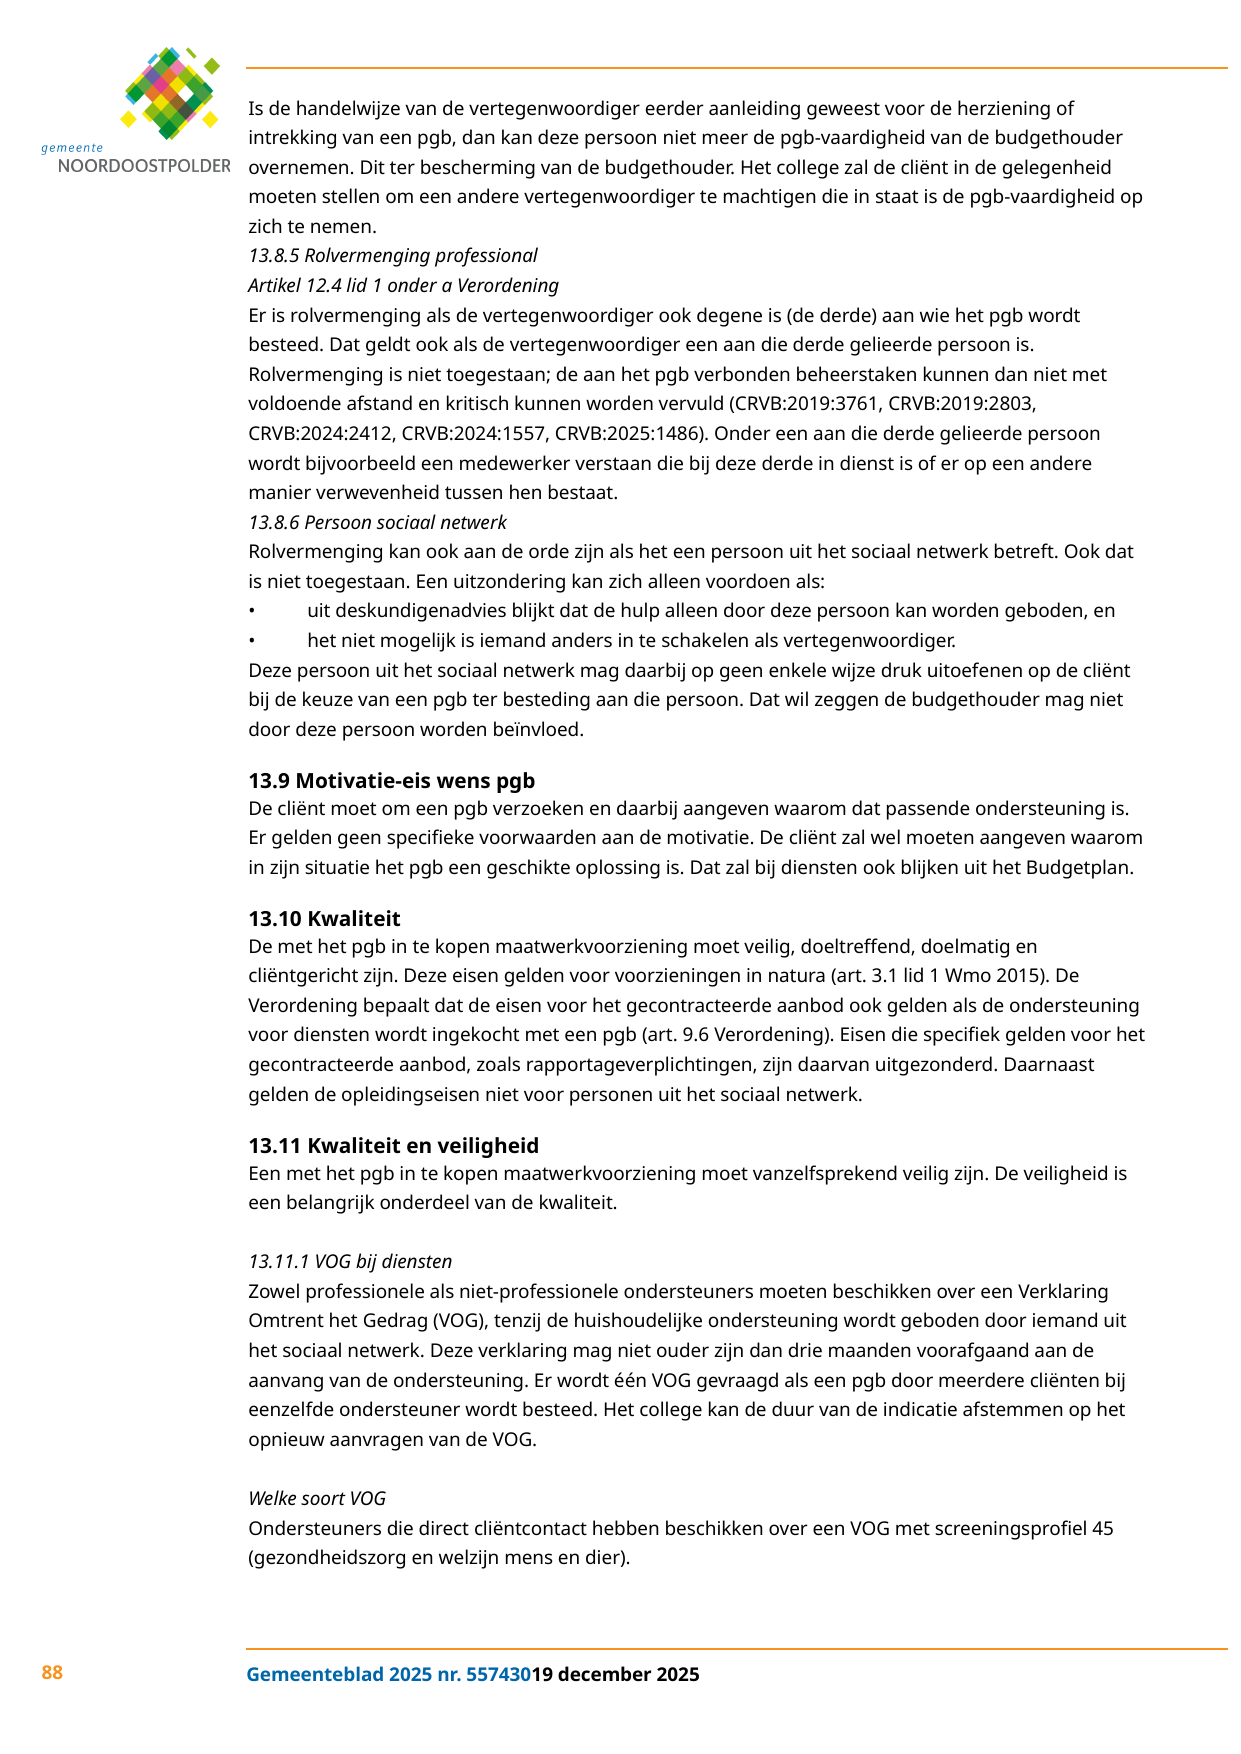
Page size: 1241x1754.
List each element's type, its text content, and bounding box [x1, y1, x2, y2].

text Welke soort VOG [248, 1485, 1152, 1511]
list uit deskundigenadvies blijkt dat de hulp alleen door deze persoon kan worden geboden, en [248, 598, 1152, 623]
text Is de handelwijze van de vertegenwoordiger eerder aanleiding geweest voor de herziening of intrekking van een pgb, dan kan deze persoon niet meer de pgb-vaardigheid van de budgethouder overnemen. Dit ter bescherming van de budgethouder. Het college zal de cliënt in de gelegenheid moeten stellen om een andere vertegenwoordiger te machtigen die in staat is de pgb-vaardigheid op zich te nemen. [248, 95, 1152, 239]
text De cliënt moet om een pgb verzoeken en daarbij aangeven waarom dat passende ondersteuning is. Er gelden geen specifieke voorwaarden aan de motivatie. De cliënt zal wel moeten aangeven waarom in zijn situatie het pgb een geschikte oplossing is. Dat zal bij diensten ook blijken uit het Budgetplan. [248, 795, 1152, 880]
list het niet mogelijk is iemand anders in te schakelen als vertegenwoordiger. [248, 627, 1152, 653]
text Deze persoon uit het sociaal netwerk mag daarbij op geen enkele wijze druk uitoefenen op de cliënt bij de keuze van een pgb ter besteding aan die persoon. Dat wil zeggen de budgethouder mag niet door deze persoon worden beïnvloed. [248, 657, 1152, 742]
text 13.8.5 Rolvermenging professional [248, 243, 1152, 268]
picture [41, 47, 231, 172]
text 13.11 Kwaliteit en veiligheid [248, 1131, 1152, 1160]
text Rolvermenging kan ook aan de orde zijn als het een persoon uit het sociaal netwerk betreft. Ook dat is niet toegestaan. Een uitzondering kan zich alleen voordoen als: [248, 538, 1152, 594]
text 13.8.6 Persoon sociaal netwerk [248, 509, 1152, 535]
text Er is rolvermenging als de vertegenwoordiger ook degene is (de derde) aan wie het pgb wordt besteed. Dat geldt ook als de vertegenwoordiger een aan die derde gelieerde persoon is. Rolvermenging is niet toegestaan; de aan het pgb verbonden beheerstaken kunnen dan niet met voldoende afstand en kritisch kunnen worden vervuld (CRVB:2019:3761, CRVB:2019:2803, CRVB:2024:2412, CRVB:2024:1557, CRVB:2025:1486). Onder een aan die derde gelieerde persoon wordt bijvoorbeeld een medewerker verstaan die bij deze derde in dienst is of er op een andere manier verwevenheid tussen hen bestaat. [248, 302, 1152, 505]
text Zowel professionele als niet-professionele ondersteuners moeten beschikken over een Verklaring Omtrent het Gedrag (VOG), tenzij de huishoudelijke ondersteuning wordt geboden door iemand uit het sociaal netwerk. Deze verklaring mag niet ouder zijn dan drie maanden voorafgaand aan de aanvang van de ondersteuning. Er wordt één VOG gevraagd als een pgb door meerdere cliënten bij eenzelfde ondersteuner wordt besteed. Het college kan de duur van de indicatie afstemmen op het opnieuw aanvragen van de VOG. [248, 1278, 1152, 1452]
text 13.9 Motivatie-eis wens pgb [248, 766, 1152, 795]
text Artikel 12.4 lid 1 onder a Verordening [248, 272, 1152, 298]
text 13.11.1 VOG bij diensten [248, 1248, 1152, 1274]
text 13.10 Kwaliteit [248, 904, 1152, 933]
text De met het pgb in te kopen maatwerkvoorziening moet veilig, doeltreffend, doelmatig en cliëntgericht zijn. Deze eisen gelden voor voorzieningen in natura (art. 3.1 lid 1 Wmo 2015). De Verordening bepaalt dat de eisen voor het gecontracteerde aanbod ook gelden als de ondersteuning voor diensten wordt ingekocht met een pgb (art. 9.6 Verordening). Eisen die specifiek gelden voor het gecontracteerde aanbod, zoals rapportageverplichtingen, zijn daarvan uitgezonderd. Daarnaast gelden de opleidingseisen niet voor personen uit het sociaal netwerk. [248, 933, 1152, 1107]
text Een met het pgb in te kopen maatwerkvoorziening moet vanzelfsprekend veilig zijn. De veiligheid is een belangrijk onderdeel van de kwaliteit. [248, 1160, 1152, 1215]
text Ondersteuners die direct cliëntcontact hebben beschikken over een VOG met screeningsprofiel 45 (gezondheidszorg en welzijn mens en dier). [248, 1515, 1152, 1570]
